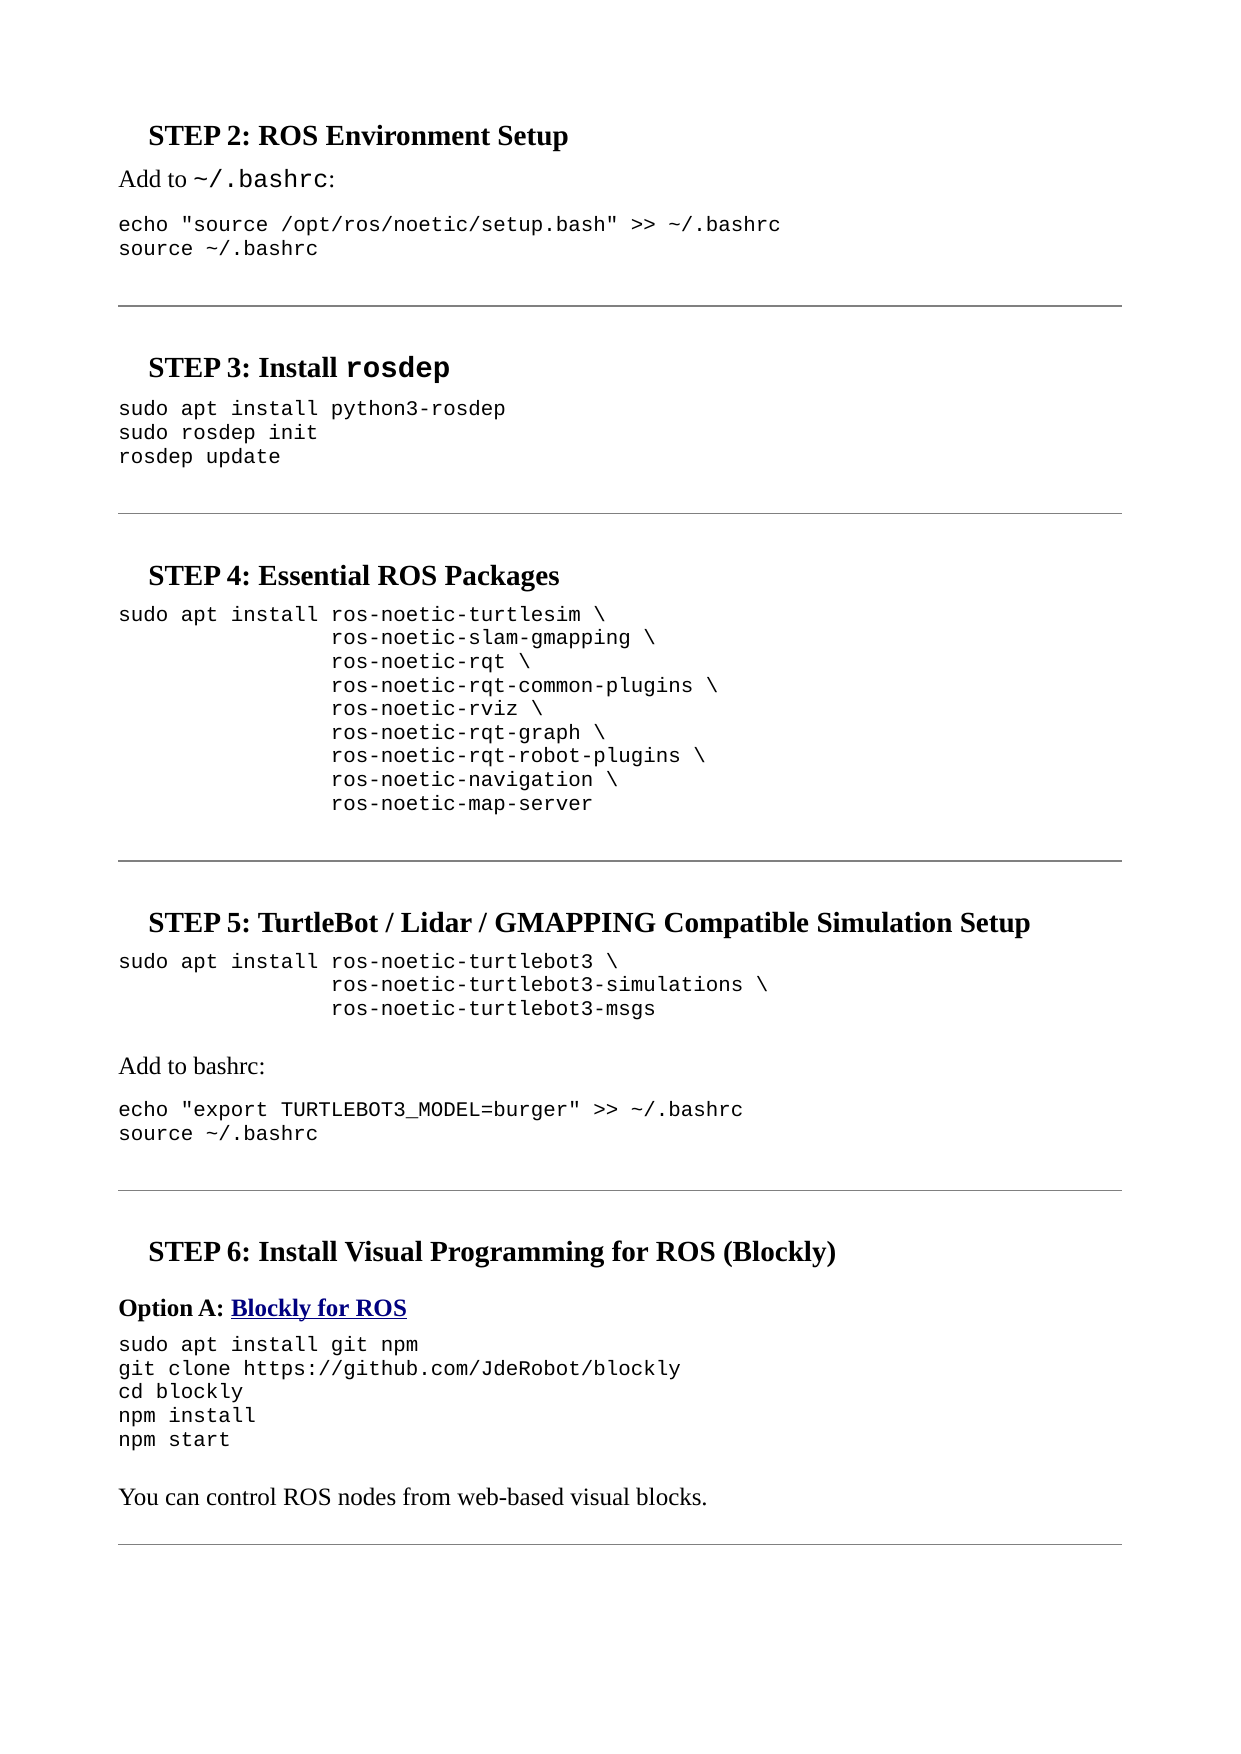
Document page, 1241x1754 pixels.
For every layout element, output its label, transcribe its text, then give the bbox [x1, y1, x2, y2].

text ros-noetic-turtlebot3-msgs [118, 998, 1122, 1022]
text sudo apt install python3-rosdep [118, 398, 1122, 422]
text ros-noetic-rqt-graph \ [118, 722, 1122, 746]
text source ~/.bashrc [118, 238, 1122, 261]
text ros-noetic-map-server [118, 793, 1122, 816]
text sudo apt install git npm [118, 1334, 1122, 1358]
subtitle ✅ STEP 5: TurtleBot / Lidar / GMAPPING Compatible Simulation Setup [118, 905, 1122, 938]
text ros-noetic-turtlebot3-simulations \ [118, 974, 1122, 998]
text sudo apt install ros-noetic-turtlesim \ [118, 604, 1122, 627]
text Add to bashrc: [118, 1051, 1122, 1080]
text git clone https://github.com/JdeRobot/blockly [118, 1358, 1122, 1382]
subtitle ✅ STEP 3: Install rosdep [118, 350, 1122, 386]
text ros-noetic-rqt \ [118, 651, 1122, 674]
text ros-noetic-rqt-common-plugins \ [118, 674, 1122, 698]
text echo "export TURTLEBOT3_MODEL=burger" >> ~/.bashrc [118, 1099, 1122, 1122]
text Add to ~/.bashrc: [118, 164, 1122, 195]
text echo "source /opt/ros/noetic/setup.bash" >> ~/.bashrc [118, 214, 1122, 238]
subtitle ✅ STEP 4: Essential ROS Packages [118, 558, 1122, 591]
subtitle Option A: Blockly for ROS [118, 1293, 1122, 1322]
text source ~/.bashrc [118, 1122, 1122, 1146]
text You can control ROS nodes from web-based visual blocks. [118, 1482, 1122, 1511]
text ros-noetic-rviz \ [118, 698, 1122, 722]
text ros-noetic-rqt-robot-plugins \ [118, 746, 1122, 769]
text sudo rosdep init [118, 422, 1122, 446]
text rosdep update [118, 446, 1122, 469]
text sudo apt install ros-noetic-turtlebot3 \ [118, 951, 1122, 974]
subtitle ✅ STEP 6: Install Visual Programming for ROS (Blockly) [118, 1234, 1122, 1268]
text npm start [118, 1429, 1122, 1452]
text ros-noetic-slam-gmapping \ [118, 627, 1122, 651]
subtitle ✅ STEP 2: ROS Environment Setup [118, 118, 1122, 152]
text npm install [118, 1405, 1122, 1429]
text cd blockly [118, 1382, 1122, 1405]
text ros-noetic-navigation \ [118, 769, 1122, 793]
